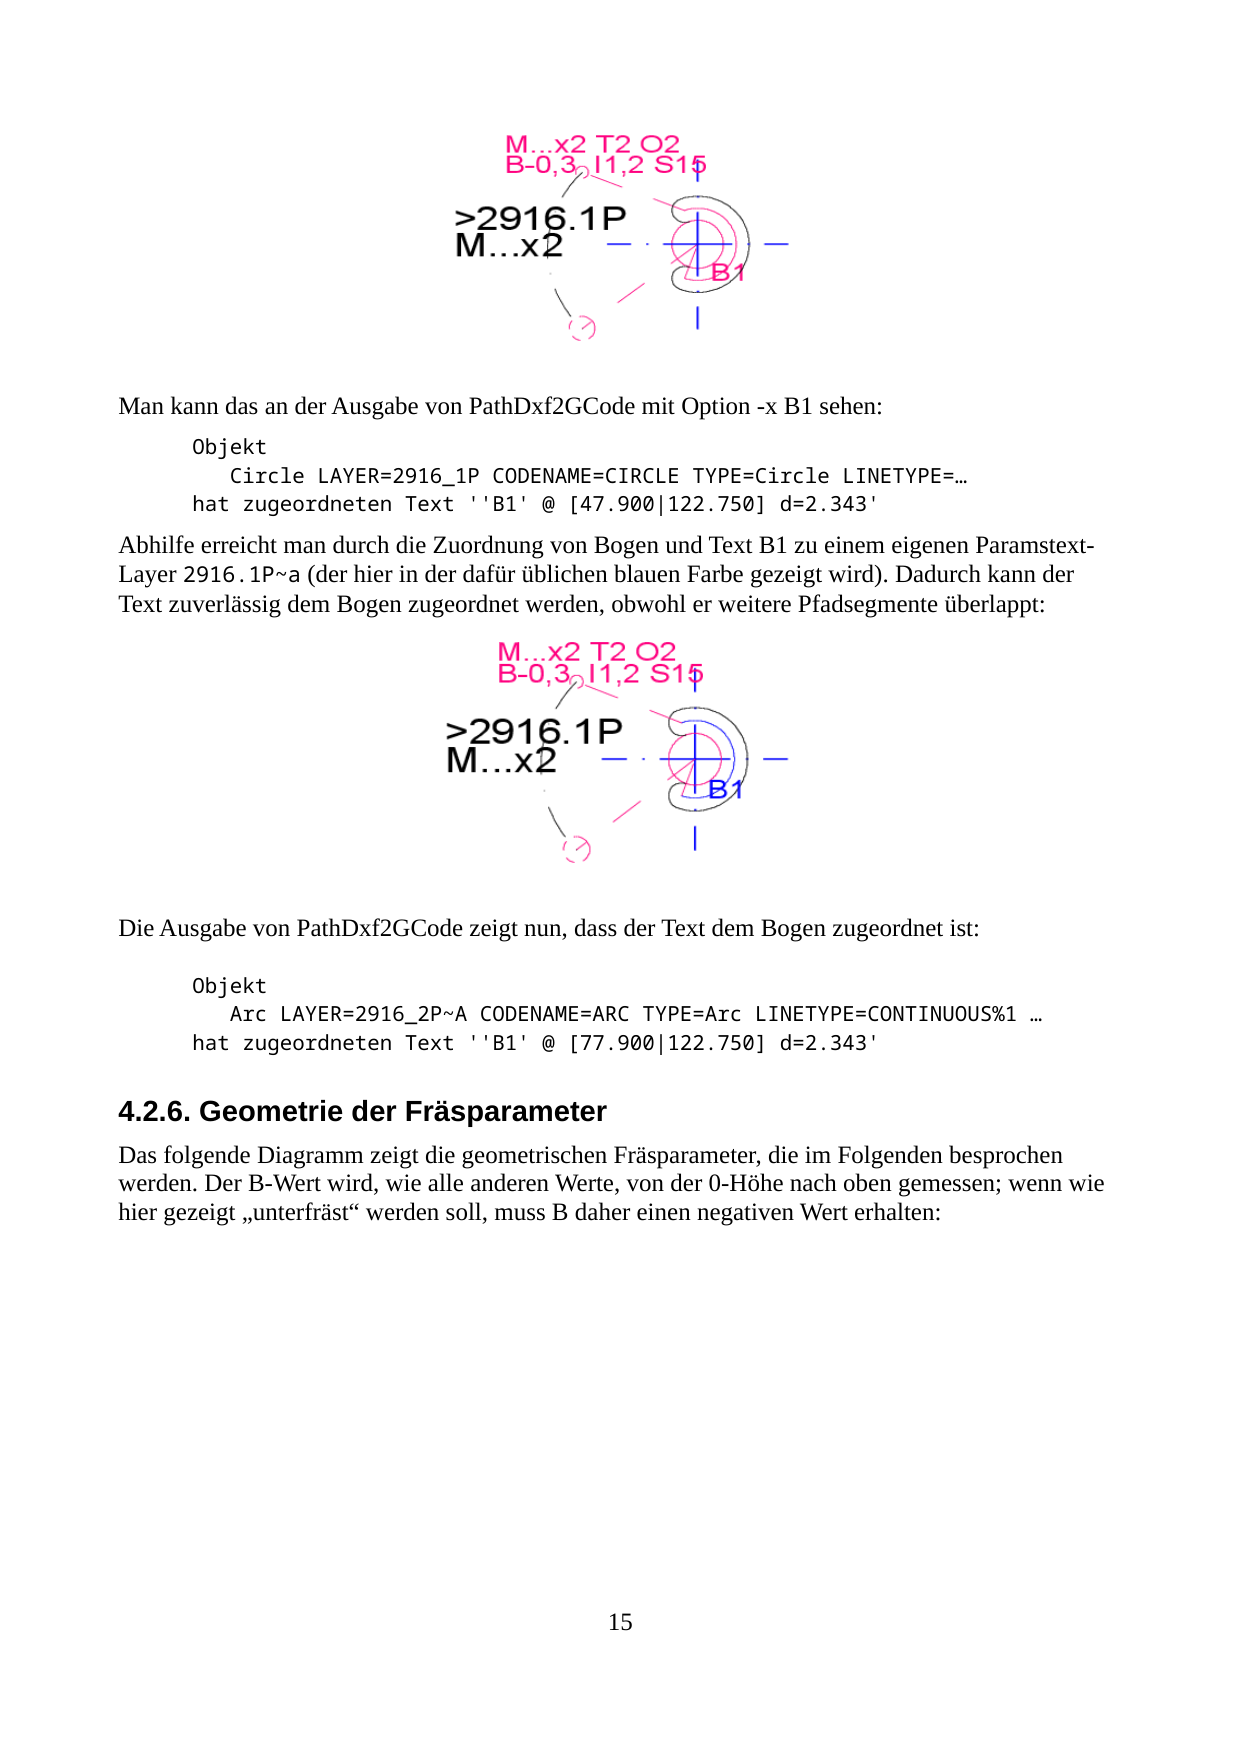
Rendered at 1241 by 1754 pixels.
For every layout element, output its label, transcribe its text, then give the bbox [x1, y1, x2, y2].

text Abhilfe erreicht man durch die Zuordnung von Bogen und Text B1 zu einem eigenen Paramstext-Layer 2916.1P~a (der hier in der dafür üblichen blauen Farbe gezeigt wird). Dadurch kann der Text zuverlässig dem Bogen zugeordnet werden, obwohl er weitere Pfadsegmente überlappt: [118, 530, 1122, 617]
text Man kann das an der Ausgabe von PathDxf2GCode mit Option -x B1 sehen: [118, 391, 1122, 420]
text Die Ausgabe von PathDxf2GCode zeigt nun, dass der Text dem Bogen zugeordnet ist: [118, 913, 1122, 942]
text Das folgende Diagramm zeigt die geometrischen Fräsparameter, die im Folgenden besprochen werden. Der B-Wert wird, wie alle anderen Werte, von der 0-Höhe nach oben gemessen; wenn wie hier gezeigt „unterfräst“ werden soll, muss B daher einen negativen Wert erhalten: [118, 1140, 1122, 1226]
text Objekt Arc LAYER=2916_2P~A CODENAME=ARC TYPE=Arc LINETYPE=CONTINUOUS%1 … hat zugeordneten Text ''B1' @ [77.900|122.750] d=2.343' [192, 971, 1122, 1056]
subtitle 4.2.6. Geometrie der Fräsparameter [118, 1094, 1122, 1127]
text Objekt Circle LAYER=2916_1P CODENAME=CIRCLE TYPE=Circle LINETYPE=… hat zugeordneten Text ''B1' @ [47.900|122.750] d=2.343' [192, 432, 1122, 518]
